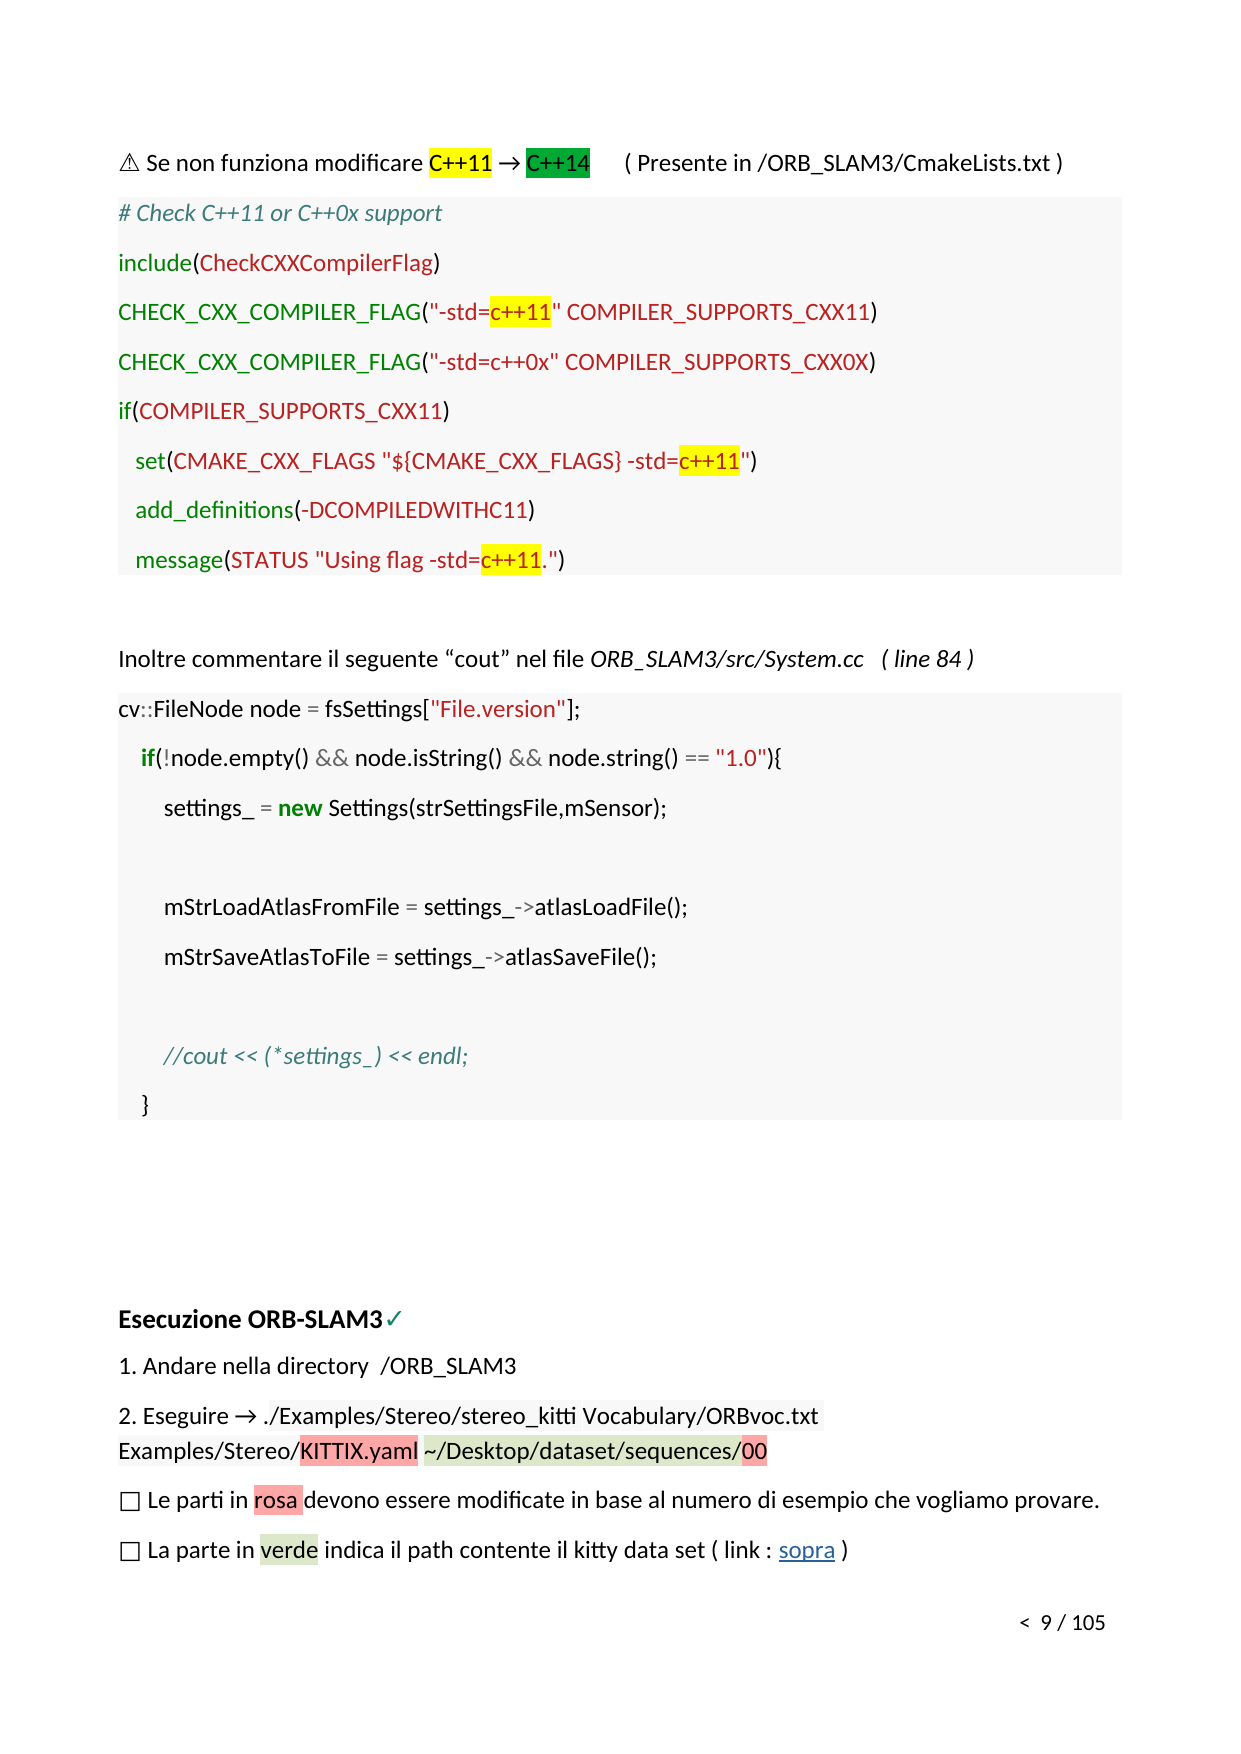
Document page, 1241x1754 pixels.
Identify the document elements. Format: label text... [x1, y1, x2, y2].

subtitle Esecuzione ORB-SLAM3✓ [118, 1303, 1122, 1336]
text if(!node.empty() && node.isString() && node.string() == "1.0"){ [118, 743, 1122, 773]
text □ La parte in verde indica il path contente il kitty data set ( link : sopra ) [118, 1534, 1122, 1565]
text 2. Eseguire → ./Examples/Stereo/stereo_kitti Vocabulary/ORBvoc.txt Examples/Stereo/KITTIX.yaml ~/Desktop/dataset/sequences/00 [118, 1400, 1122, 1466]
text if(COMPILER_SUPPORTS_CXX11) [118, 396, 1122, 426]
text mStrSaveAtlasToFile = settings_->atlasSaveFile(); [118, 941, 1122, 971]
text Inoltre commentare il seguente “cout” nel file ORB_SLAM3/src/System.cc ( line 84 ) [118, 643, 1122, 674]
text } [118, 1090, 1122, 1120]
text set(CMAKE_CXX_FLAGS "${CMAKE_CXX_FLAGS} -std=c++11") [118, 445, 1122, 476]
text mStrLoadAtlasFromFile = settings_->atlasLoadFile(); [118, 891, 1122, 922]
text # Check C++11 or C++0x support [118, 197, 1122, 228]
text message(STATUS "Using flag -std=c++11.") [118, 544, 1122, 575]
text 1. Andare nella directory /ORB_SLAM3 [118, 1350, 1122, 1381]
text □ Le parti in rosa devono essere modificate in base al numero di esempio che vogliamo provare. [118, 1484, 1122, 1515]
text include(CheckCXXCompilerFlag) [118, 247, 1122, 277]
text CHECK_CXX_COMPILER_FLAG("-std=c++0x" COMPILER_SUPPORTS_CXX0X) [118, 346, 1122, 376]
text //cout << (*settings_) << endl; [118, 1040, 1122, 1071]
text ⚠ Se non funziona modificare C++11 → C++14 ( Presente in /ORB_SLAM3/CmakeLists.txt ) [118, 148, 1122, 178]
text settings_ = new Settings(strSettingsFile,mSensor); [118, 792, 1122, 823]
text cv::FileNode node = fsSettings["File.version"]; [118, 693, 1122, 723]
text add_definitions(-DCOMPILEDWITHC11) [118, 495, 1122, 525]
text CHECK_CXX_COMPILER_FLAG("-std=c++11" COMPILER_SUPPORTS_CXX11) [118, 296, 1122, 327]
